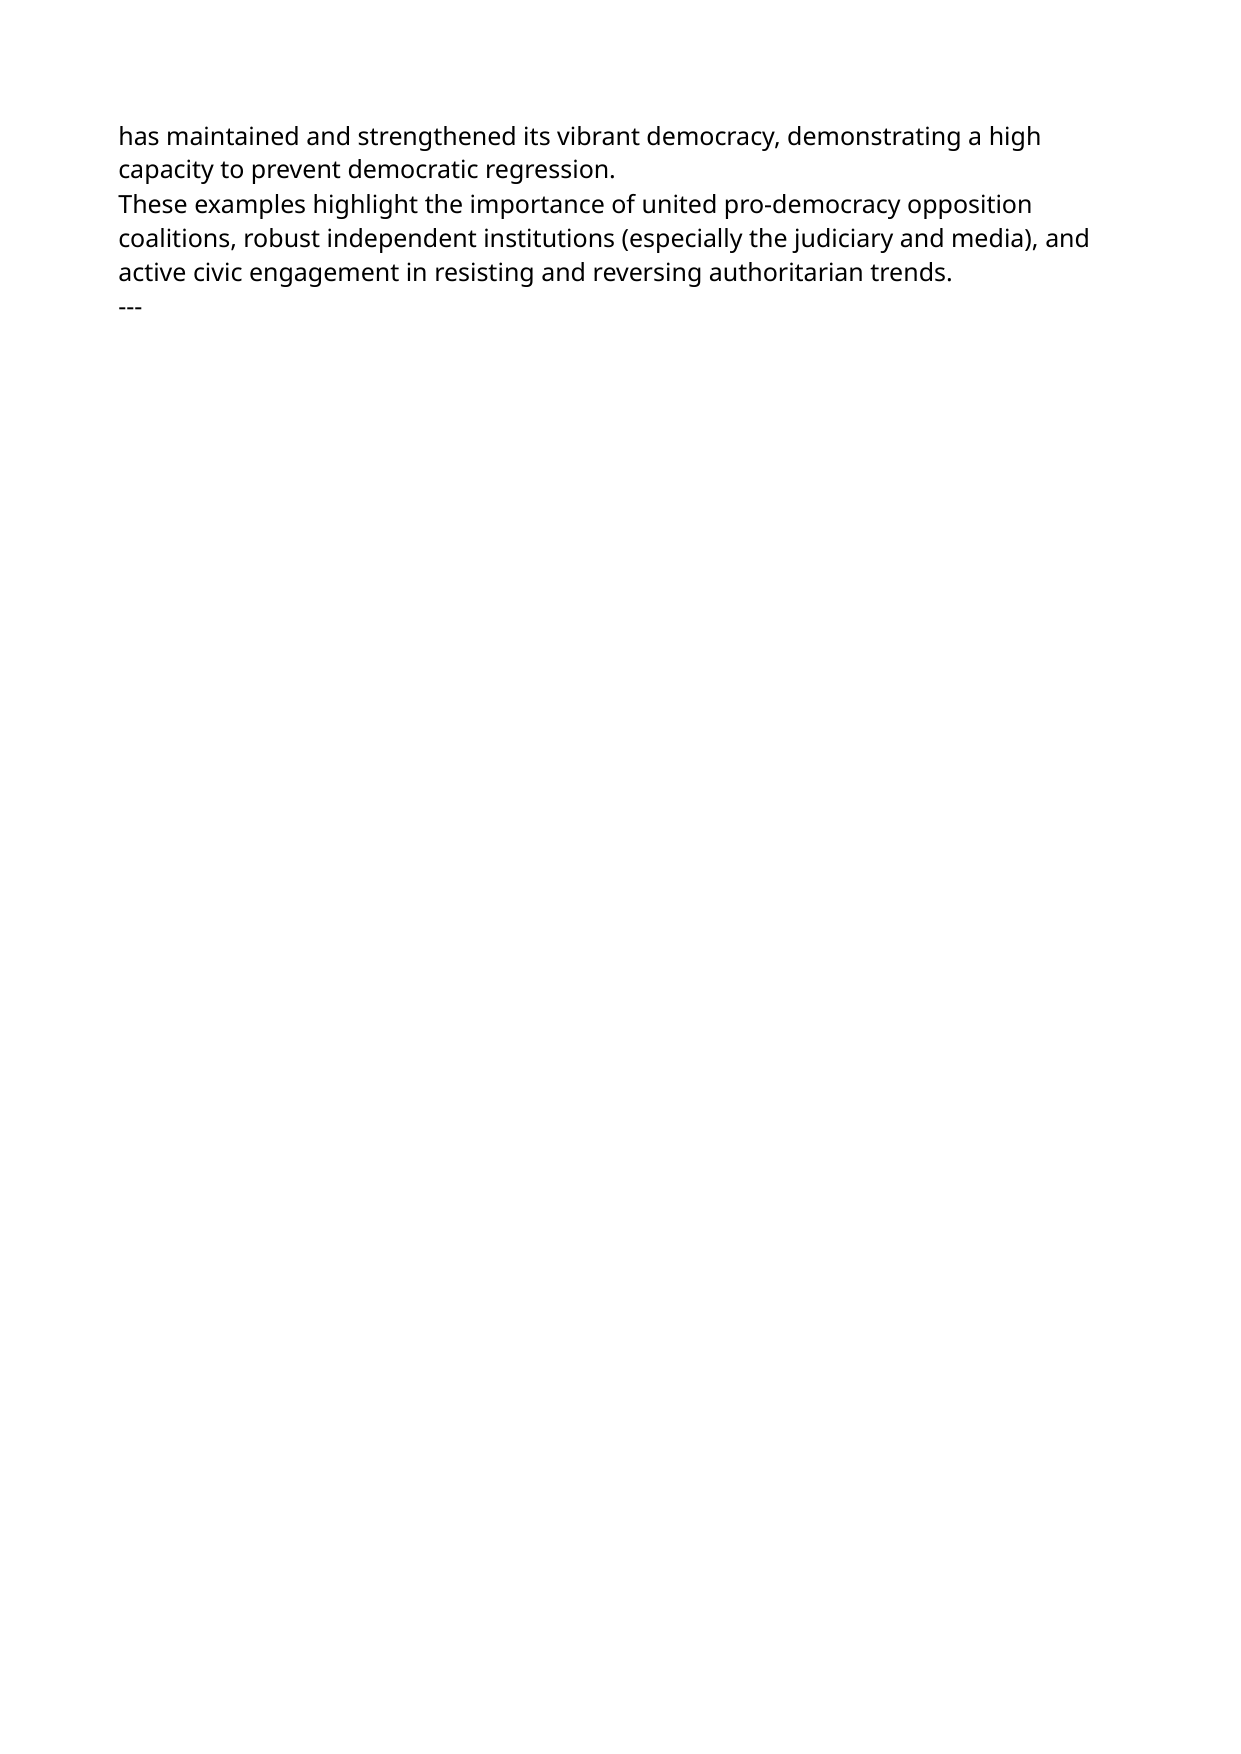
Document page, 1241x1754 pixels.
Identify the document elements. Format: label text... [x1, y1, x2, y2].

text --- [118, 288, 1122, 322]
text has maintained and strengthened its vibrant democracy, demonstrating a high capacity to prevent democratic regression. [118, 118, 1122, 186]
text These examples highlight the importance of united pro-democracy opposition coalitions, robust independent institutions (especially the judiciary and media), and active civic engagement in resisting and reversing authoritarian trends. [118, 186, 1122, 288]
